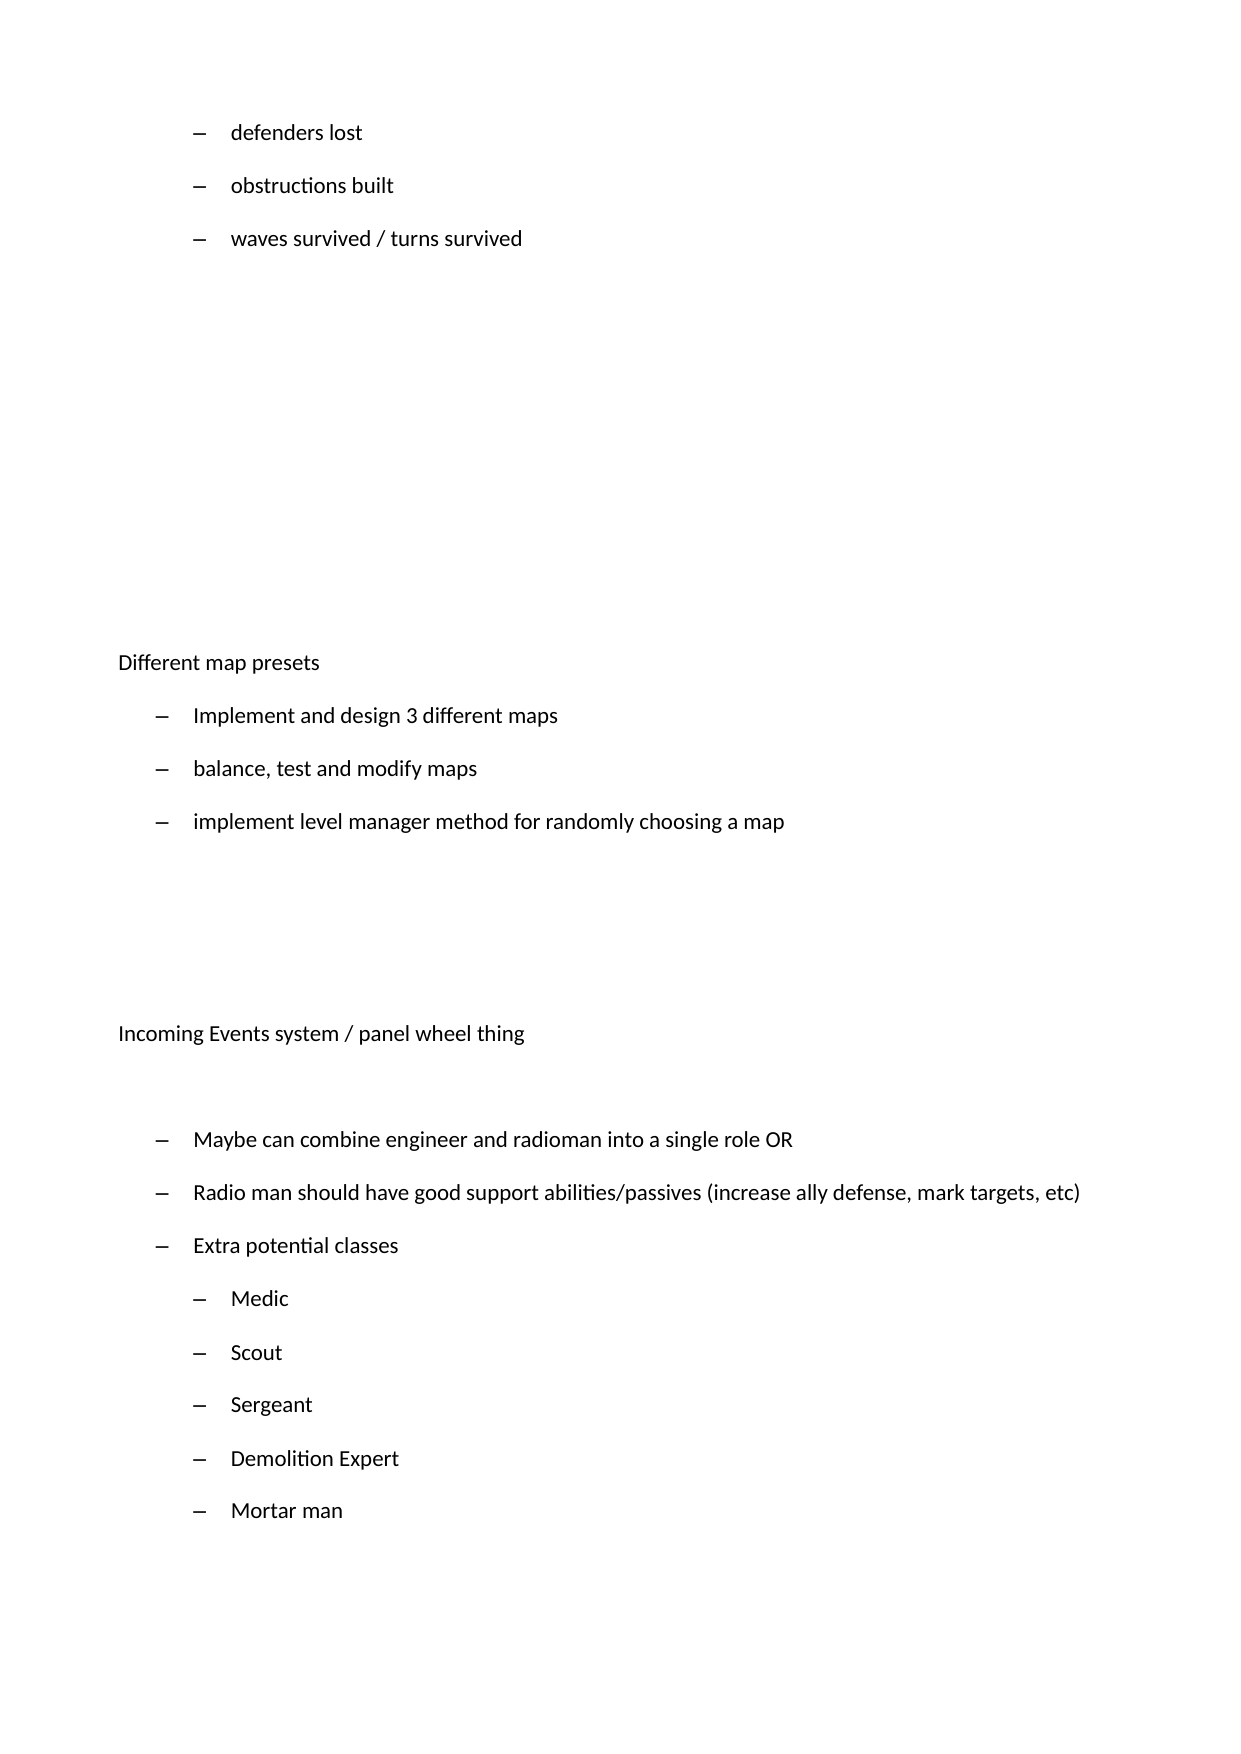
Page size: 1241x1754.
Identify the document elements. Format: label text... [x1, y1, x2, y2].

list Extra potential classes [156, 1232, 1122, 1259]
list Radio man should have good support abilities/passives (increase ally defense, mark targets, etc) [156, 1178, 1122, 1207]
list implement level manager method for randomly choosing a map [156, 807, 1122, 835]
text Incoming Events system / panel wheel thing [118, 1019, 1122, 1047]
list Sergeant [193, 1391, 1122, 1419]
list waves survived / turns survived [193, 224, 1122, 252]
list Medic [193, 1284, 1122, 1313]
list Scout [193, 1338, 1122, 1366]
list Mortar man [193, 1497, 1122, 1525]
list balance, test and modify maps [156, 754, 1122, 782]
list obstructions built [193, 171, 1122, 199]
text Different map presets [118, 648, 1122, 676]
list Demolition Expert [193, 1444, 1122, 1472]
list Implement and design 3 different maps [156, 701, 1122, 729]
list Maybe can combine engineer and radioman into a single role OR [156, 1126, 1122, 1153]
list defenders lost [193, 118, 1122, 146]
